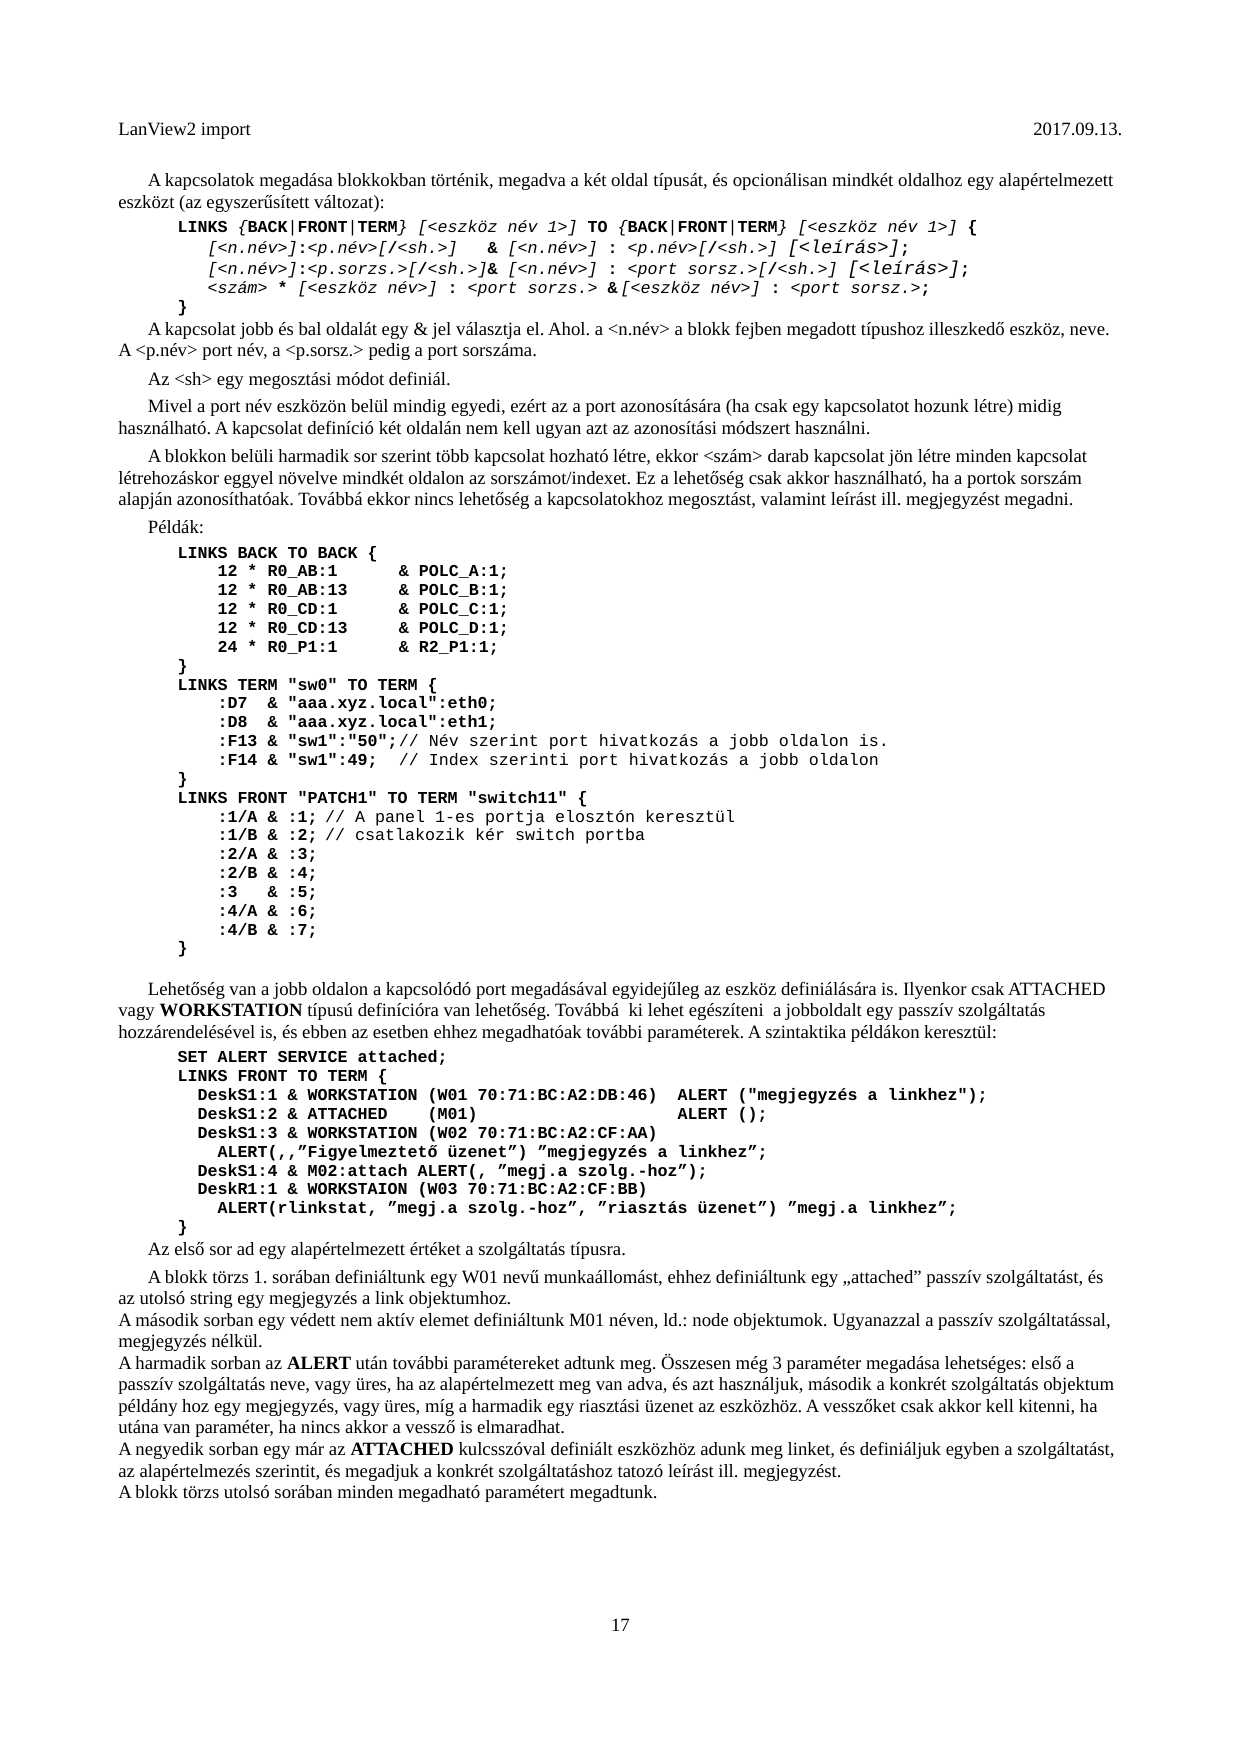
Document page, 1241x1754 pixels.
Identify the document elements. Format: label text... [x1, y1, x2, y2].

text :F13 & "sw1":"50"; // Név szerint port hivatkozás a jobb oldalon is. [177, 733, 1122, 752]
text Lehetőség van a jobb oldalon a kapcsolódó port megadásával egyidejűleg az eszköz definiálására is. Ilyenkor csak ATTACHED vagy WORKSTATION típusú definícióra van lehetőség. Továbbá ki lehet egészíteni a jobboldalt egy passzív szolgáltatás hozzárendelésével is, és ebben az esetben ehhez megadhatóak további paraméterek. A szintaktika példákon keresztül: [118, 978, 1122, 1042]
text ALERT(,,”Figyelmeztető üzenet”) ”megjegyzés a linkhez”; [177, 1143, 1122, 1162]
text LINKS {BACK|FRONT|TERM} [<eszköz név 1>] TO {BACK|FRONT|TERM} [<eszköz név 1>] { [177, 219, 1122, 238]
text 12 * R0_CD:13 & POLC_D:1; [177, 619, 1122, 638]
text Példák: [118, 516, 1122, 538]
text :1/B & :2; // csatlakozik kér switch portba [177, 827, 1122, 846]
text :D7 & "aaa.xyz.local":eth0; [177, 695, 1122, 714]
text DeskS1:2 & ATTACHED (M01) ALERT (); [177, 1106, 1122, 1124]
text :2/A & :3; [177, 846, 1122, 865]
text DeskS1:1 & WORKSTATION (W01 70:71:BC:A2:DB:46) ALERT ("megjegyzés a linkhez"); [177, 1087, 1122, 1106]
text :2/B & :4; [177, 865, 1122, 883]
text DeskS1:4 & M02:attach ALERT(, ”megj.a szolg.-hoz”); [177, 1162, 1122, 1181]
text :4/B & :7; [177, 921, 1122, 940]
text [<n.név>]:<p.sorzs.>[/<sh.>]& [<n.név>] : <port sorsz.>[/<sh.>] [<leírás>]; [177, 259, 1122, 280]
text A blokk törzs 1. sorában definiáltunk egy W01 nevű munkaállomást, ehhez definiáltunk egy „attached” passzív szolgáltatást, és az utolsó string egy megjegyzés a link objektumhoz. A második sorban egy védett nem aktív elemet definiáltunk M01 néven, ld.: node objektumok. Ugyanazzal a passzív szolgáltatással, megjegyzés nélkül. A harmadik sorban az ALERT után további paramétereket adtunk meg. Összesen még 3 paraméter megadása lehetséges: első a passzív szolgáltatás neve, vagy üres, ha az alapértelmezett meg van adva, és azt használjuk, második a konkrét szolgáltatás objektum példány hoz egy megjegyzés, vagy üres, míg a harmadik egy riasztási üzenet az eszközhöz. A vesszőket csak akkor kell kitenni, ha utána van paraméter, ha nincs akkor a vessző is elmaradhat. A negyedik sorban egy már az ATTACHED kulcsszóval definiált eszközhöz adunk meg linket, és definiáljuk egyben a szolgáltatást, az alapértelmezés szerintit, és megadjuk a konkrét szolgáltatáshoz tatozó leírást ill. megjegyzést. A blokk törzs utolsó sorában minden megadható paramétert megadtunk. [118, 1266, 1122, 1503]
text :1/A & :1; // A panel 1-es portja elosztón keresztül [177, 808, 1122, 827]
text :4/A & :6; [177, 902, 1122, 921]
text [<n.név>]:<p.név>[/<sh.>] & [<n.név>] : <p.név>[/<sh.>] [<leírás>]; [177, 238, 1122, 259]
text A kapcsolatok megadása blokkokban történik, megadva a két oldal típusát, és opcionálisan mindkét oldalhoz egy alapértelmezett eszközt (az egyszerűsített változat): [118, 169, 1122, 212]
text 12 * R0_AB:1 & POLC_A:1; [177, 563, 1122, 582]
text 12 * R0_CD:1 & POLC_C:1; [177, 601, 1122, 619]
text :D8 & "aaa.xyz.local":eth1; [177, 714, 1122, 733]
text SET ALERT SERVICE attached; [177, 1049, 1122, 1068]
text } [177, 770, 1122, 789]
text } [177, 1219, 1122, 1237]
text } [177, 657, 1122, 676]
text LINKS FRONT "PATCH1" TO TERM "switch11" { [177, 789, 1122, 808]
text LINKS BACK TO BACK { [177, 544, 1122, 563]
text LINKS TERM "sw0" TO TERM { [177, 676, 1122, 695]
text LINKS FRONT TO TERM { [177, 1068, 1122, 1087]
text } [177, 940, 1122, 959]
text A kapcsolat jobb és bal oldalát egy & jel választja el. Ahol. a <n.név> a blokk fejben megadott típushoz illeszkedő eszköz, neve. A <p.név> port név, a <p.sorsz.> pedig a port sorszáma. [118, 318, 1122, 361]
text Az első sor ad egy alapértelmezett értéket a szolgáltatás típusra. [118, 1237, 1122, 1259]
text 24 * R0_P1:1 & R2_P1:1; [177, 638, 1122, 657]
text Mivel a port név eszközön belül mindig egyedi, ezért az a port azonosítására (ha csak egy kapcsolatot hozunk létre) midig használható. A kapcsolat definíció két oldalán nem kell ugyan azt az azonosítási módszert használni. [118, 395, 1122, 438]
text 12 * R0_AB:13 & POLC_B:1; [177, 582, 1122, 601]
text } [177, 299, 1122, 318]
text :F14 & "sw1":49; // Index szerinti port hivatkozás a jobb oldalon [177, 752, 1122, 770]
text ALERT(rlinkstat, ”megj.a szolg.-hoz”, ”riasztás üzenet”) ”megj.a linkhez”; [177, 1200, 1122, 1219]
text DeskR1:1 & WORKSTAION (W03 70:71:BC:A2:CF:BB) [177, 1181, 1122, 1200]
text <szám> * [<eszköz név>] : <port sorzs.> & [<eszköz név>] : <port sorsz.>; [177, 280, 1122, 299]
text :3 & :5; [177, 883, 1122, 902]
text A blokkon belüli harmadik sor szerint több kapcsolat hozható létre, ekkor <szám> darab kapcsolat jön létre minden kapcsolat létrehozáskor eggyel növelve mindkét oldalon az sorszámot/indexet. Ez a lehetőség csak akkor használható, ha a portok sorszám alapján azonosíthatóak. Továbbá ekkor nincs lehetőség a kapcsolatokhoz megosztást, valamint leírást ill. megjegyzést megadni. [118, 445, 1122, 510]
text DeskS1:3 & WORKSTATION (W02 70:71:BC:A2:CF:AA) [177, 1124, 1122, 1143]
text Az <sh> egy megosztási módot definiál. [118, 367, 1122, 389]
